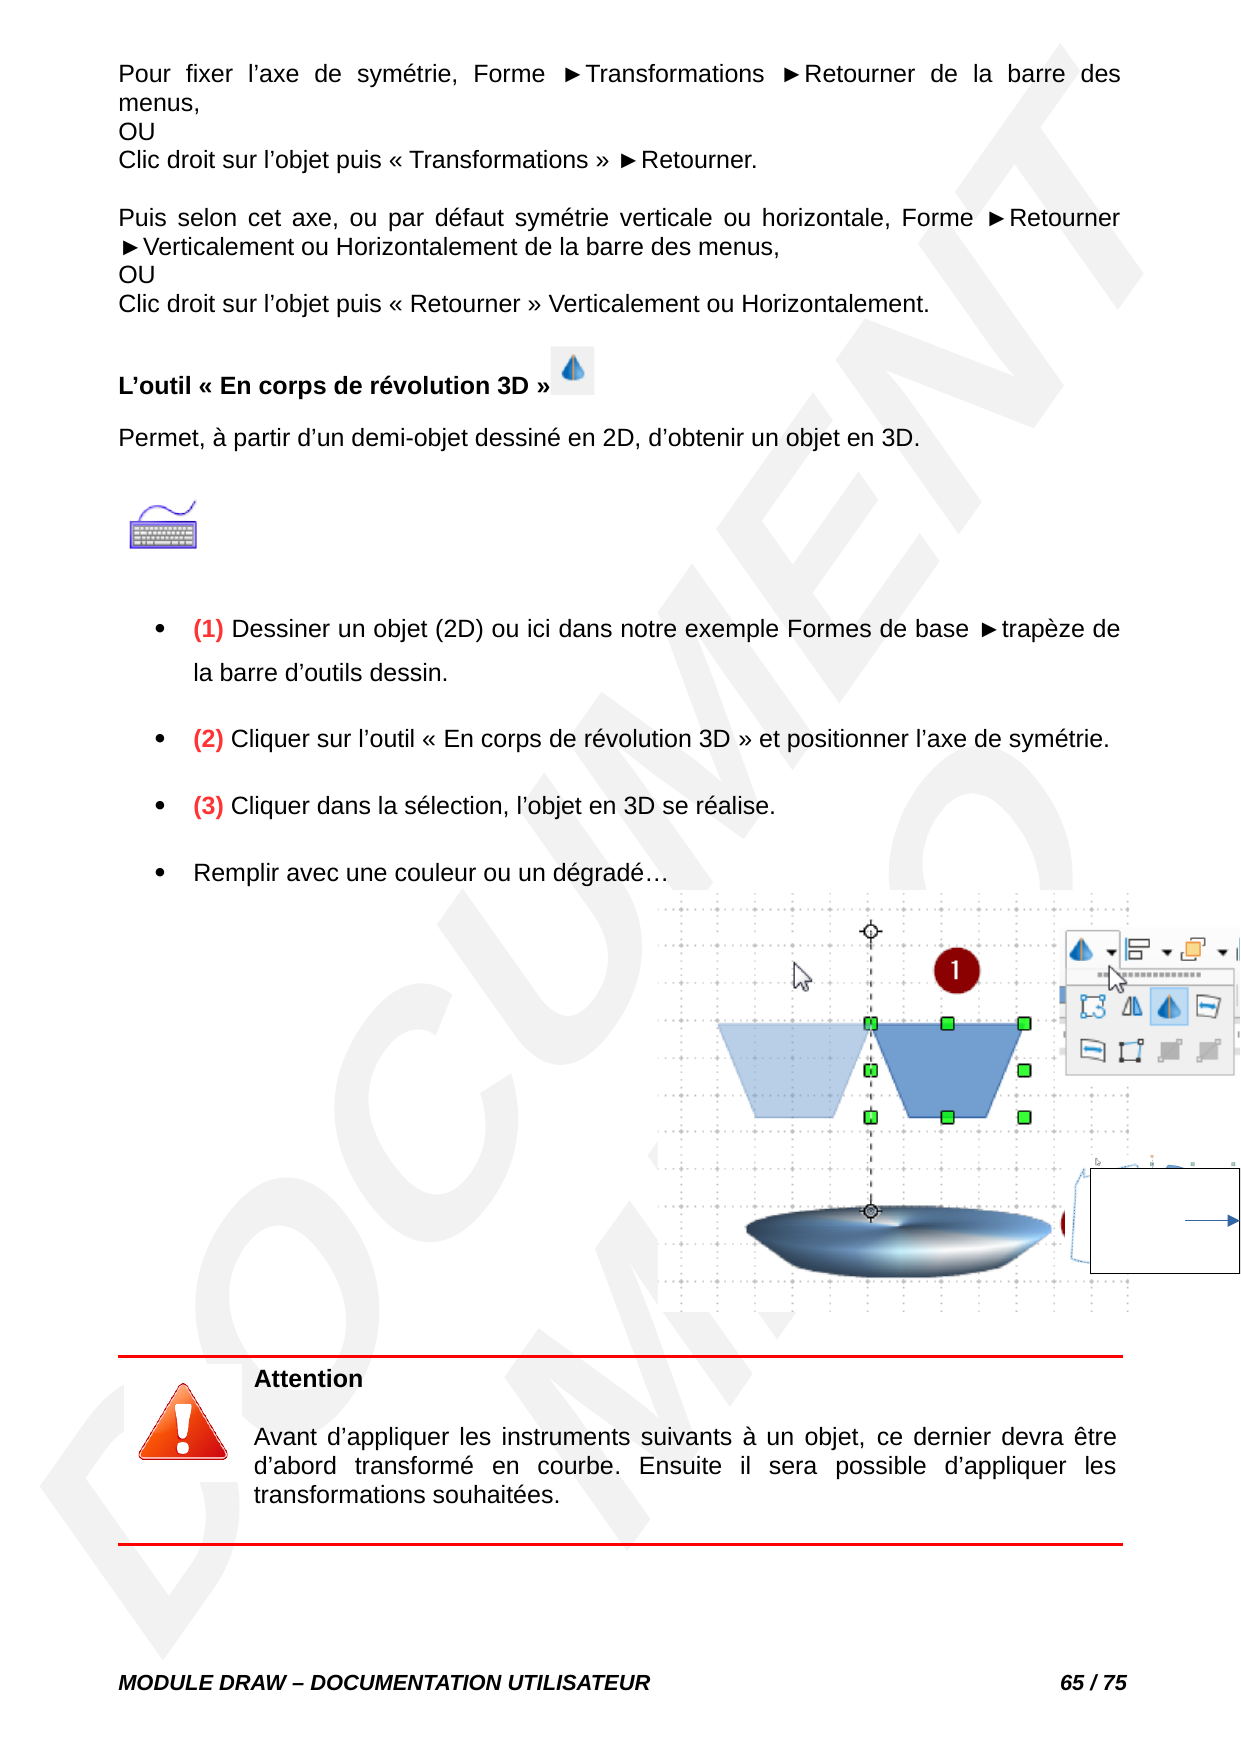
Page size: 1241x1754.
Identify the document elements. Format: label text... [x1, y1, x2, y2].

text Clic droit sur l’objet puis « Transformations » ►Retourner. [118, 145, 1122, 174]
list (1) Dessiner un objet (2D) ou ici dans notre exemple Formes de base ►trapèze de la barre d’outils dessin. [156, 614, 1122, 686]
table_header Attention Avant d’appliquer les instruments suivants à un objet, ce dernier devra être d’abord transformé en courbe. Ensuite il sera possible d’appliquer les transformations souhaitées. [248, 1358, 1123, 1543]
picture [125, 488, 200, 563]
text Pour fixer l’axe de symétrie, Forme ►Transformations ►Retourner de la barre des menus, [118, 59, 1122, 117]
text Puis selon cet axe, ou par défaut symétrie verticale ou horizontale, Forme ►Retourner ►Verticalement ou Horizontalement de la barre des menus, [118, 203, 1122, 260]
list (3) Cliquer dans la sélection, l’objet en 3D se réalise. [156, 791, 1122, 820]
list (2) Cliquer sur l’outil « En corps de révolution 3D » et positionner l’axe de symétrie. [156, 724, 1122, 753]
picture [550, 346, 595, 395]
text Permet, à partir d’un demi-objet dessiné en 2D, d’obtenir un objet en 3D. [118, 423, 1122, 452]
text Clic droit sur l’objet puis « Retourner » Verticalement ou Horizontalement. [118, 289, 1122, 318]
picture [657, 890, 1241, 1312]
text OU [118, 260, 1122, 289]
list Remplir avec une couleur ou un dégradé… [156, 858, 1122, 887]
picture [124, 1364, 242, 1482]
table_header [118, 1358, 248, 1543]
text OU [118, 117, 1122, 145]
text L’outil « En corps de révolution 3D » [118, 347, 1122, 400]
